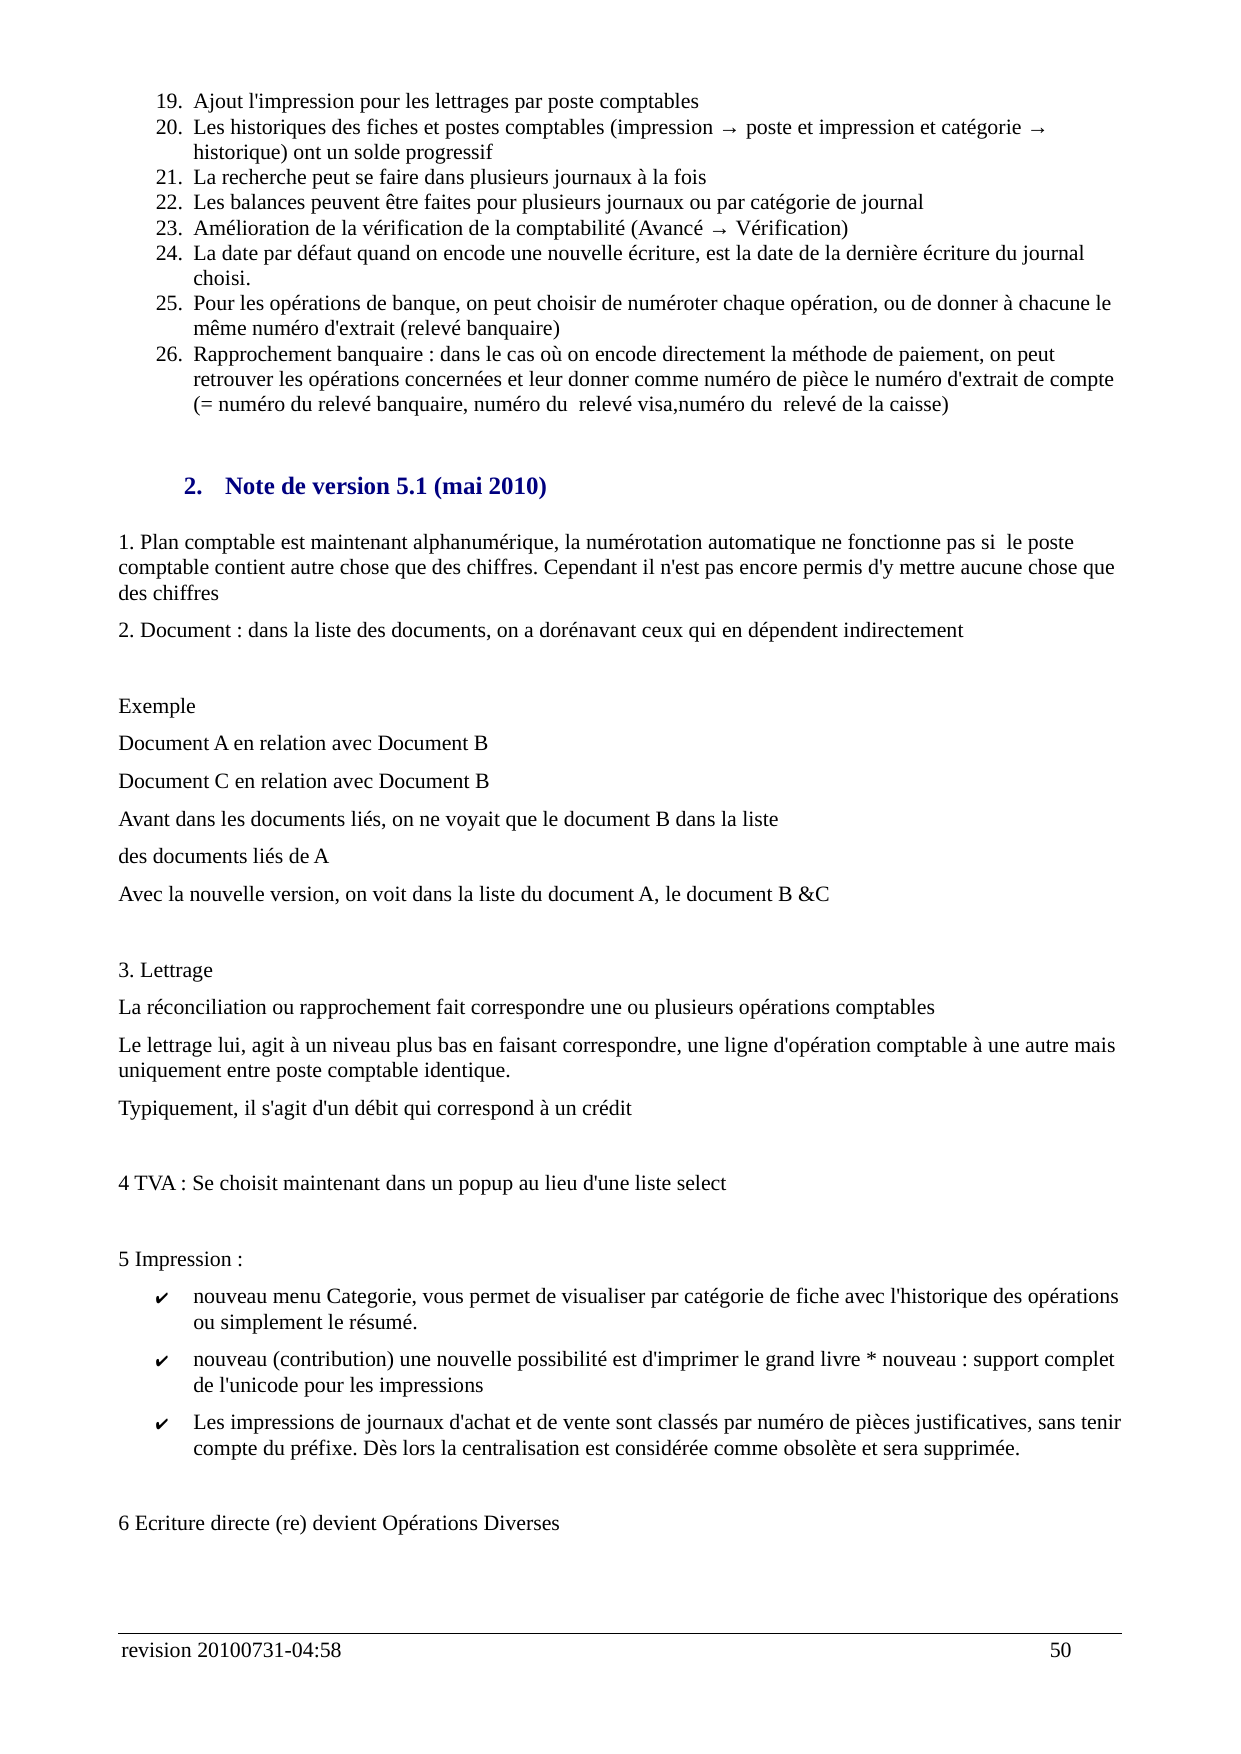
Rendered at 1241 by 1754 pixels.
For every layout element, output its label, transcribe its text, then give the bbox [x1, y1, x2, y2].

text des documents liés de A [118, 843, 1122, 869]
list La recherche peut se faire dans plusieurs journaux à la fois [156, 164, 1122, 189]
text 5 Impression : [118, 1246, 1122, 1271]
list nouveau (contribution) une nouvelle possibilité est d'imprimer le grand livre * nouveau : support complet de l'unicode pour les impressions [156, 1346, 1122, 1397]
text Le lettrage lui, agit à un niveau plus bas en faisant correspondre, une ligne d'opération comptable à une autre mais uniquement entre poste comptable identique. [118, 1032, 1122, 1082]
list Amélioration de la vérification de la comptabilité (Avancé → Vérification) [156, 214, 1122, 240]
list nouveau menu Categorie, vous permet de visualiser par catégorie de fiche avec l'historique des opérations ou simplement le résumé. [156, 1283, 1122, 1334]
list Les historiques des fiches et postes comptables (impression → poste et impression et catégorie → historique) ont un solde progressif [156, 114, 1122, 164]
text La réconciliation ou rapprochement fait correspondre une ou plusieurs opérations comptables [118, 994, 1122, 1019]
text Avant dans les documents liés, on ne voyait que le document B dans la liste [118, 806, 1122, 831]
text Document C en relation avec Document B [118, 768, 1122, 793]
list Rapprochement banquaire : dans le cas où on encode directement la méthode de paiement, on peut retrouver les opérations concernées et leur donner comme numéro de pièce le numéro d'extrait de compte (= numéro du relevé banquaire, numéro du relevé visa,numéro du relevé de la caisse) [156, 341, 1122, 416]
list Pour les opérations de banque, on peut choisir de numéroter chaque opération, ou de donner à chacune le même numéro d'extrait (relevé banquaire) [156, 290, 1122, 341]
text 3. Lettrage [118, 957, 1122, 982]
list Les impressions de journaux d'achat et de vente sont classés par numéro de pièces justificatives, sans tenir compte du préfixe. Dès lors la centralisation est considérée comme obsolète et sera supprimée. [156, 1409, 1122, 1460]
text 6 Ecriture directe (re) devient Opérations Diverses [118, 1510, 1122, 1535]
text 1. Plan comptable est maintenant alphanumérique, la numérotation automatique ne fonctionne pas si le poste comptable contient autre chose que des chiffres. Cependant il n'est pas encore permis d'y mettre aucune chose que des chiffres [118, 529, 1122, 605]
text Avec la nouvelle version, on voit dans la liste du document A, le document B &C [118, 881, 1122, 906]
text 2. Document : dans la liste des documents, on a dorénavant ceux qui en dépendent indirectement [118, 617, 1122, 642]
subtitle Note de version 5.1 (mai 2010) [177, 471, 1122, 500]
text Document A en relation avec Document B [118, 730, 1122, 756]
list La date par défaut quand on encode une nouvelle écriture, est la date de la dernière écriture du journal choisi. [156, 240, 1122, 290]
text 4 TVA : Se choisit maintenant dans un popup au lieu d'une liste select [118, 1170, 1122, 1196]
list Ajout l'impression pour les lettrages par poste comptables [156, 88, 1122, 114]
text Typiquement, il s'agit d'un débit qui correspond à un crédit [118, 1095, 1122, 1120]
list Les balances peuvent être faites pour plusieurs journaux ou par catégorie de journal [156, 189, 1122, 214]
text Exemple [118, 693, 1122, 718]
